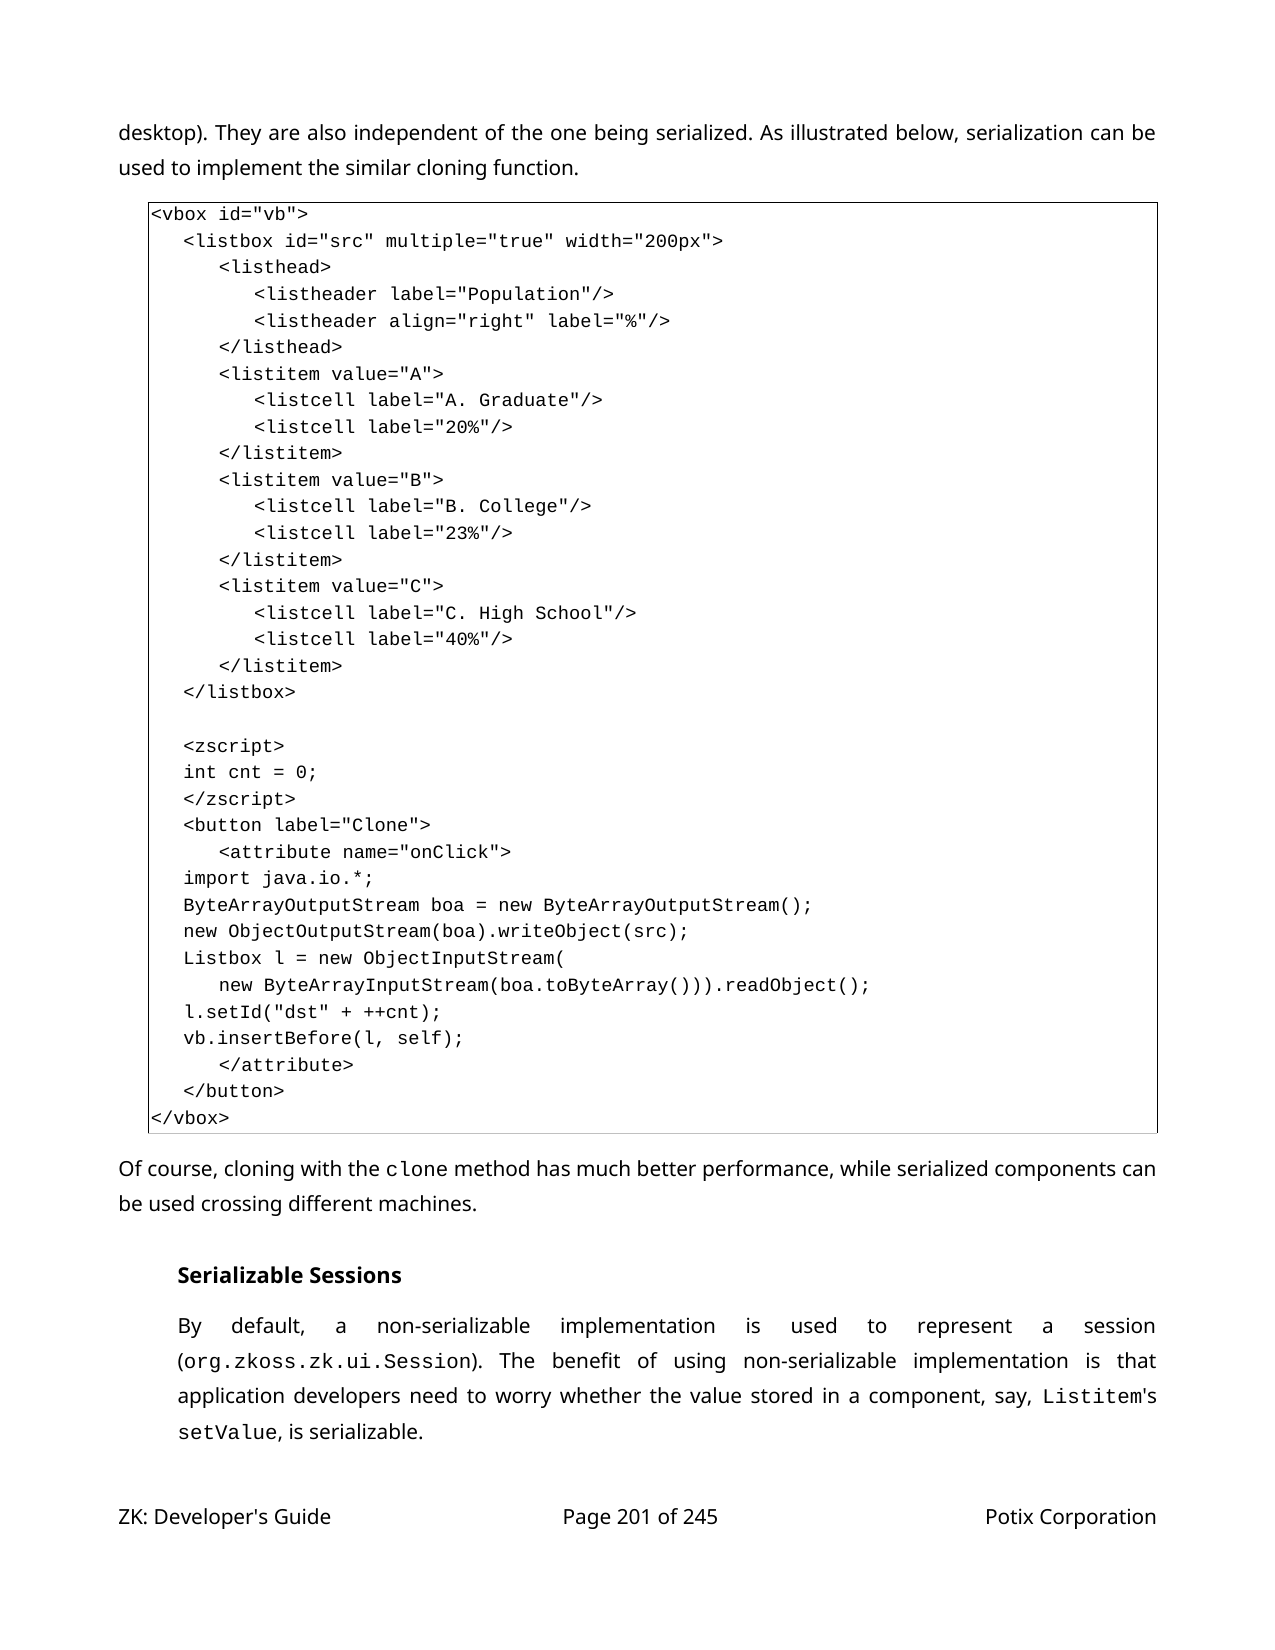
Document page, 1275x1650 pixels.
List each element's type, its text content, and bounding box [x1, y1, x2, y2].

subtitle Serializable Sessions [177, 1260, 1157, 1290]
text Of course, cloning with the clone method has much better performance, while serialized components can be used crossing different machines. [118, 1154, 1157, 1218]
text <vbox id="vb"> <listbox id="src" multiple="true" width="200px"> <listhead> <listheader label="Population"/> <listheader align="right" label="%"/> </listhead> <listitem value="A"> <listcell label="A. Graduate"/> <listcell label="20%"/> </listitem> <listitem value="B"> <listcell label="B. College"/> <listcell label="23%"/> </listitem> <listitem value="C"> <listcell label="C. High School"/> <listcell label="40%"/> </listitem> </listbox> <zscript> int cnt = 0; </zscript> <button label="Clone"> <attribute name="onClick"> import java.io.*; ByteArrayOutputStream boa = new ByteArrayOutputStream(); new ObjectOutputStream(boa).writeObject(src); Listbox l = new ObjectInputStream( [149, 203, 1157, 970]
text By default, a non-serializable implementation is used to represent a session (org.zkoss.zk.ui.Session). The benefit of using non-serializable implementation is that application developers need to worry whether the value stored in a component, say, Listitem's setValue, is serializable. [177, 1311, 1157, 1446]
text desktop). They are also independent of the one being serialized. As illustrated below, serialization can be used to implement the similar cloning function. [118, 118, 1157, 182]
text new ByteArrayInputStream(boa.toByteArray())).readObject(); l.setId("dst" + ++cnt); vb.insertBefore(l, self); </attribute> </button> </vbox> [149, 973, 1157, 1133]
